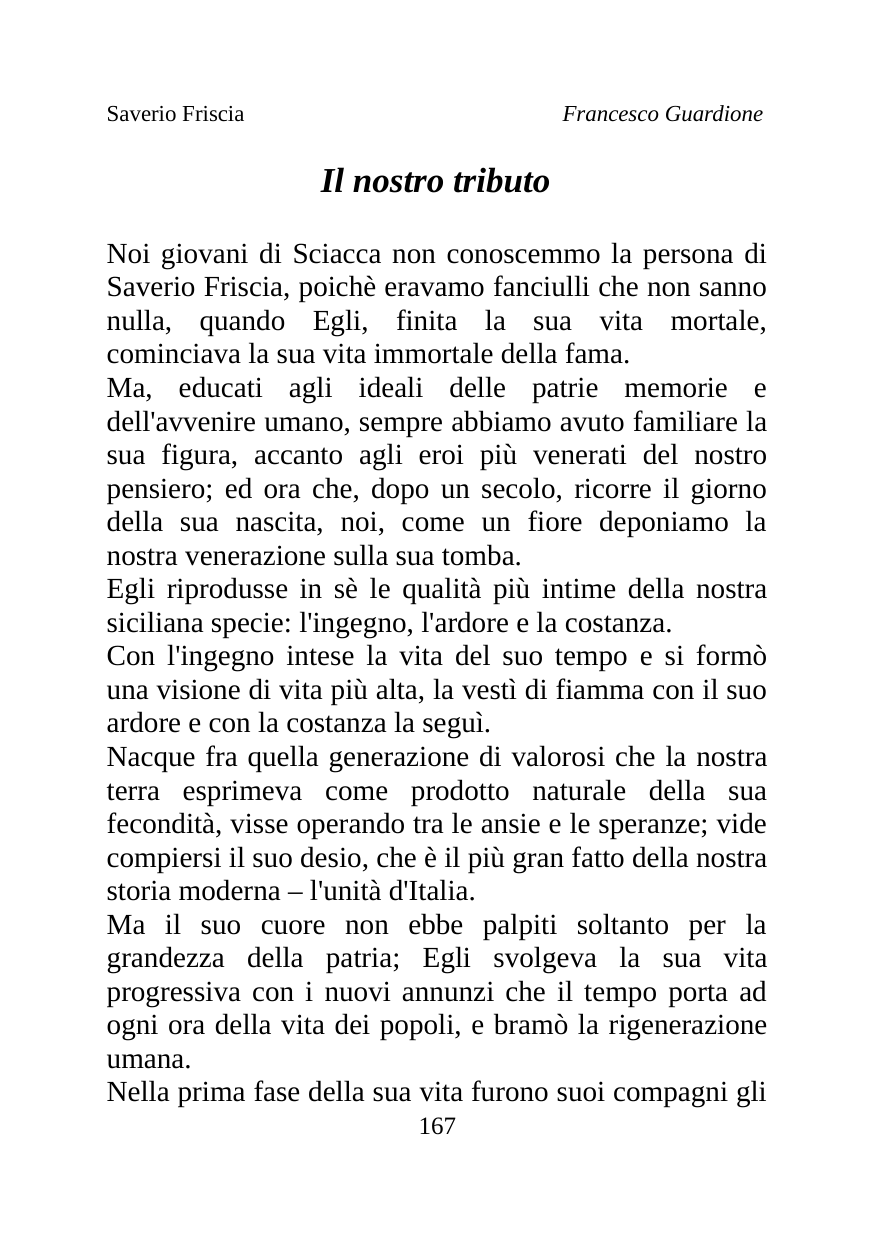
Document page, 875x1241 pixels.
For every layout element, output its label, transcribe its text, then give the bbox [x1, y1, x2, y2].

subtitle Il nostro tributo [106, 160, 768, 201]
text Con l'ingegno intese la vita del suo tempo e si formò una visione di vita più alta, la vestì di fiamma con il suo ardore e con la costanza la seguì. [106, 638, 768, 739]
text Nacque fra quella generazione di valorosi che la nostra terra esprimeva come prodotto naturale della sua fecondità, visse operando tra le ansie e le speranze; vide compiersi il suo desio, che è il più gran fatto della nostra storia moderna – l'unità d'Italia. [106, 739, 768, 907]
text Noi giovani di Sciacca non conoscemmo la persona di Saverio Friscia, poichè eravamo fanciulli che non sanno nulla, quando Egli, finita la sua vita mortale, cominciava la sua vita immortale della fama. [106, 236, 768, 370]
text Ma, educati agli ideali delle patrie memorie e dell'avvenire umano, sempre abbiamo avuto familiare la sua figura, accanto agli eroi più venerati del nostro pensiero; ed ora che, dopo un secolo, ricorre il giorno della sua nascita, noi, come un fiore deponiamo la nostra venerazione sulla sua tomba. [106, 370, 768, 571]
text Nella prima fase della sua vita furono suoi compagni gli [106, 1074, 768, 1108]
text Ma il suo cuore non ebbe palpiti soltanto per la grandezza della patria; Egli svolgeva la sua vita progressiva con i nuovi annunzi che il tempo porta ad ogni ora della vita dei popoli, e bramò la rigenerazione umana. [106, 907, 768, 1074]
text Egli riprodusse in sè le qualità più intime della nostra siciliana specie: l'ingegno, l'ardore e la costanza. [106, 571, 768, 638]
